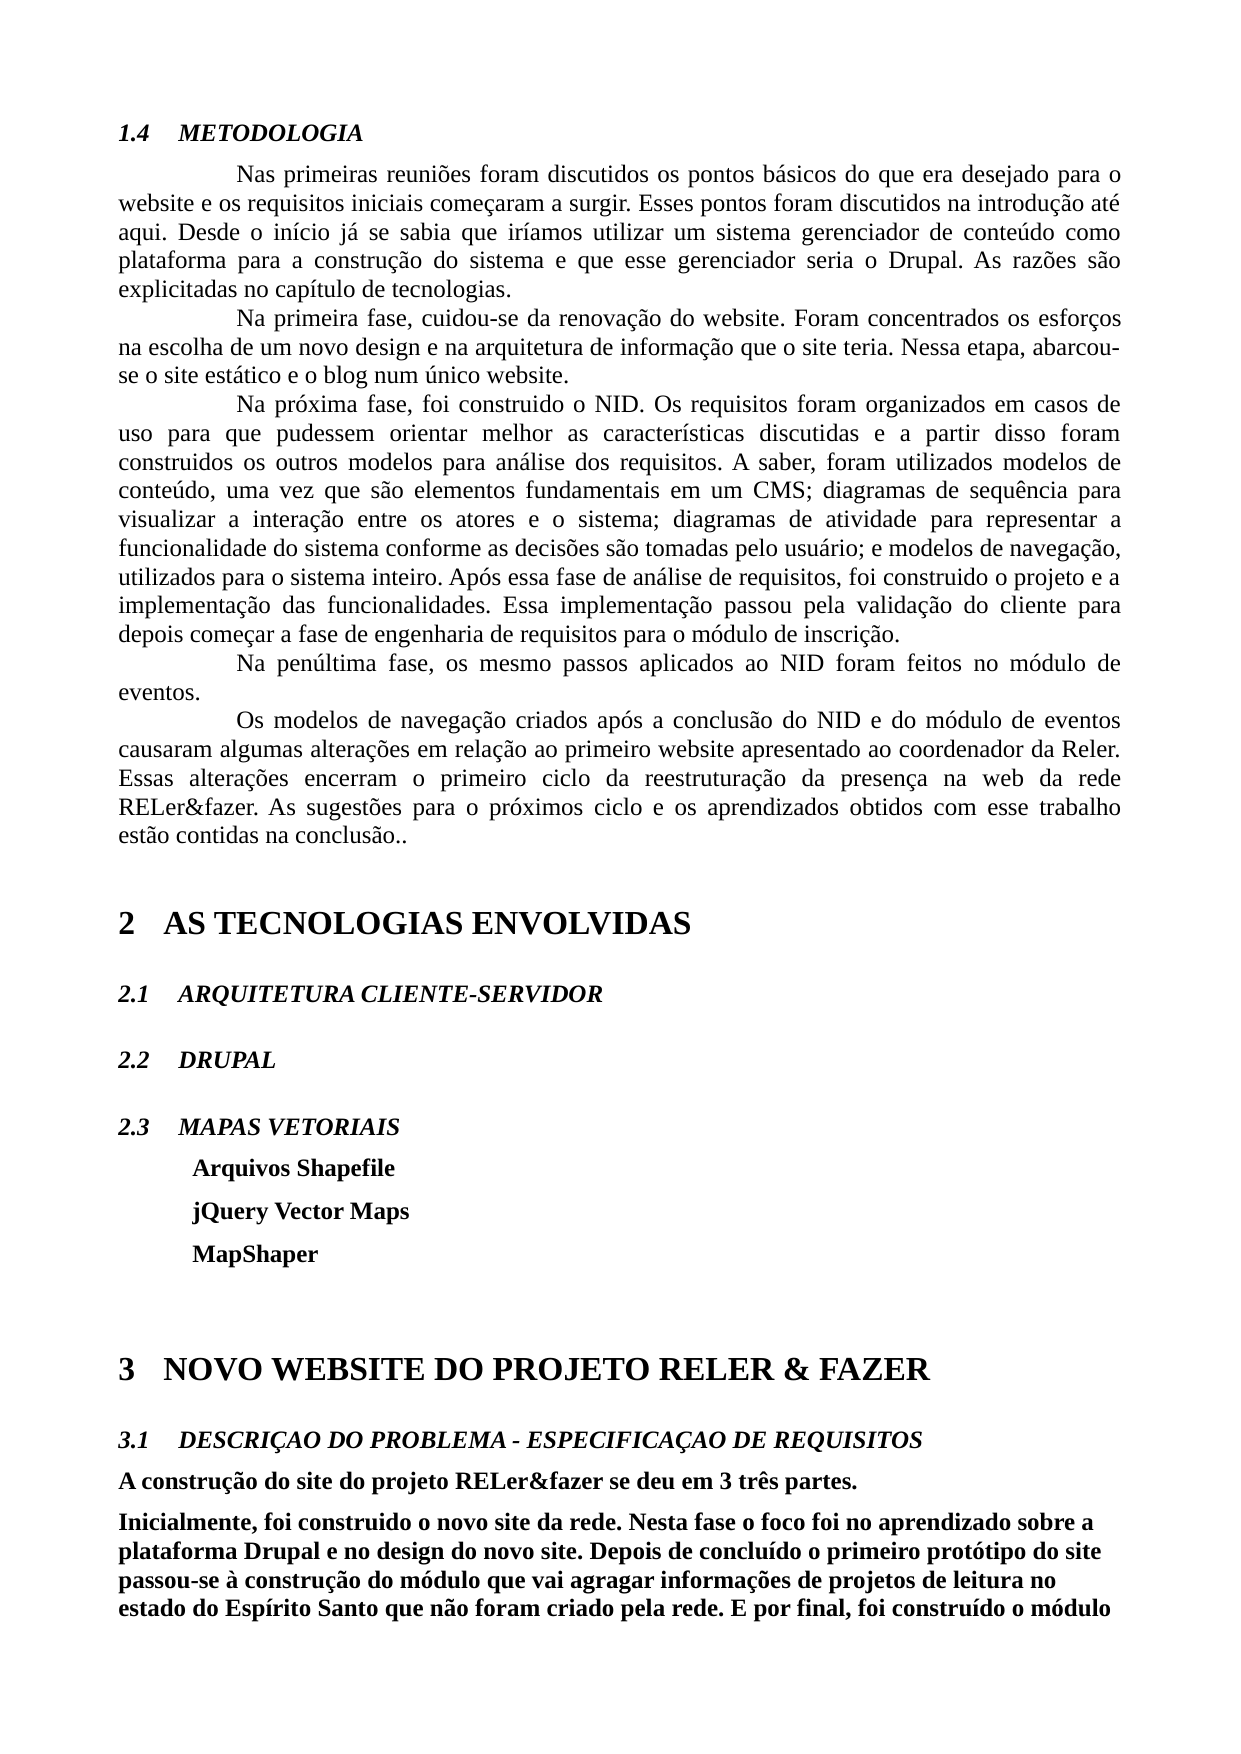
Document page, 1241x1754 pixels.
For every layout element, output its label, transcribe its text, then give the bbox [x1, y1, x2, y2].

subtitle AS TECNOLOGIAS ENVOLVIDAS [118, 903, 1122, 942]
subtitle NOVO WEBSITE DO PROJETO RELER & FAZER [118, 1349, 1122, 1387]
text Na penúltima fase, os mesmo passos aplicados ao NID foram feitos no módulo de eventos. [118, 648, 1122, 706]
subtitle DRUPAL [118, 1046, 1122, 1074]
subtitle Arquivos Shapefile [192, 1153, 1122, 1182]
text Inicialmente, foi construido o novo site da rede. Nesta fase o foco foi no aprendizado sobre a plataforma Drupal e no design do novo site. Depois de concluído o primeiro protótipo do site passou-se à construção do módulo que vai agragar informações de projetos de leitura no estado do Espírito Santo que não foram criado pela rede. E por final, foi construído o módulo [118, 1507, 1122, 1622]
text A construção do site do projeto RELer&fazer se deu em 3 três partes. [118, 1466, 1122, 1495]
text Na próxima fase, foi construido o NID. Os requisitos foram organizados em casos de uso para que pudessem orientar melhor as características discutidas e a partir disso foram construidos os outros modelos para análise dos requisitos. A saber, foram utilizados modelos de conteúdo, uma vez que são elementos fundamentais em um CMS; diagramas de sequência para visualizar a interação entre os atores e o sistema; diagramas de atividade para representar a funcionalidade do sistema conforme as decisões são tomadas pelo usuário; e modelos de navegação, utilizados para o sistema inteiro. Após essa fase de análise de requisitos, foi construido o projeto e a implementação das funcionalidades. Essa implementação passou pela validação do cliente para depois começar a fase de engenharia de requisitos para o módulo de inscrição. [118, 389, 1122, 648]
subtitle jQuery Vector Maps [192, 1196, 1122, 1225]
subtitle METODOLOGIA [118, 118, 1122, 147]
text Os modelos de navegação criados após a conclusão do NID e do módulo de eventos causaram algumas alterações em relação ao primeiro website apresentado ao coordenador da Reler. Essas alterações encerram o primeiro ciclo da reestruturação da presença na web da rede RELer&fazer. As sugestões para o próximos ciclo e os aprendizados obtidos com esse trabalho estão contidas na conclusão.. [118, 706, 1122, 849]
subtitle DESCRIÇAO DO PROBLEMA - ESPECIFICAÇAO DE REQUISITOS [118, 1425, 1122, 1453]
text MapShaper [192, 1239, 1122, 1268]
subtitle MAPAS VETORIAIS [118, 1112, 1122, 1141]
text Na primeira fase, cuidou-se da renovação do website. Foram concentrados os esforços na escolha de um novo design e na arquitetura de informação que o site teria. Nessa etapa, abarcou-se o site estático e o blog num único website. [118, 303, 1122, 389]
subtitle ARQUITETURA CLIENTE-SERVIDOR [118, 979, 1122, 1008]
text Nas primeiras reuniões foram discutidos os pontos básicos do que era desejado para o website e os requisitos iniciais começaram a surgir. Esses pontos foram discutidos na introdução até aqui. Desde o início já se sabia que iríamos utilizar um sistema gerenciador de conteúdo como plataforma para a construção do sistema e que esse gerenciador seria o Drupal. As razões são explicitadas no capítulo de tecnologias. [118, 159, 1122, 303]
